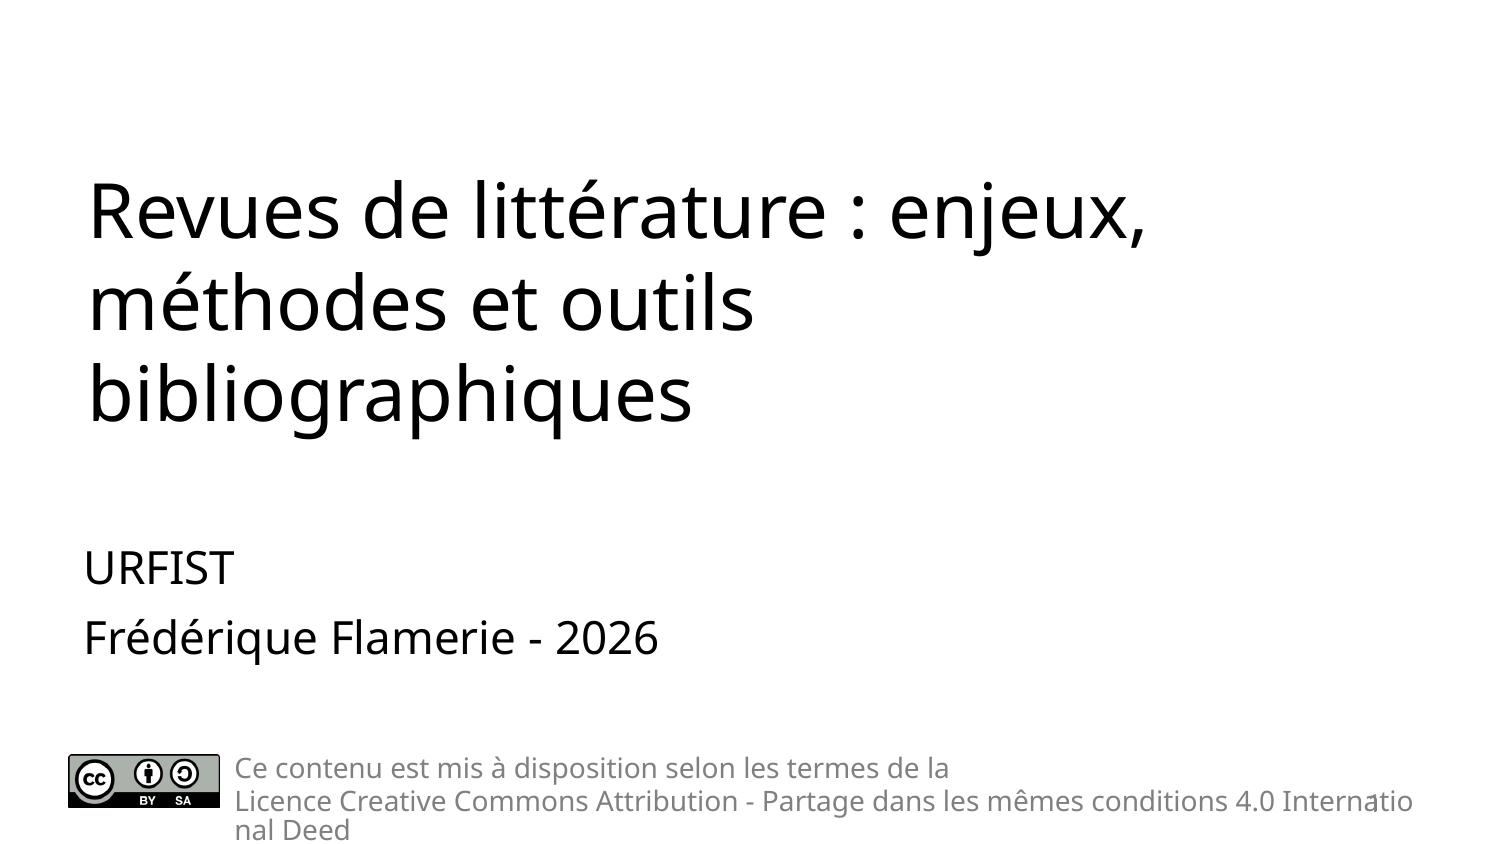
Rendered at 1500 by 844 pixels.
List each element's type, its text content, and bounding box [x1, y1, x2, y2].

text_box Ce contenu est mis à disposition selon les termes de la Licence Creative Commons Attribution - Partage dans les mêmes conditions 4.0 International Deed [219, 742, 1443, 830]
title Revues de littérature : enjeux, méthodes et outils bibliographiques [72, 150, 1317, 445]
subtitle URFIST Frédérique Flamerie - 2026 [68, 537, 1384, 742]
picture [68, 754, 219, 808]
